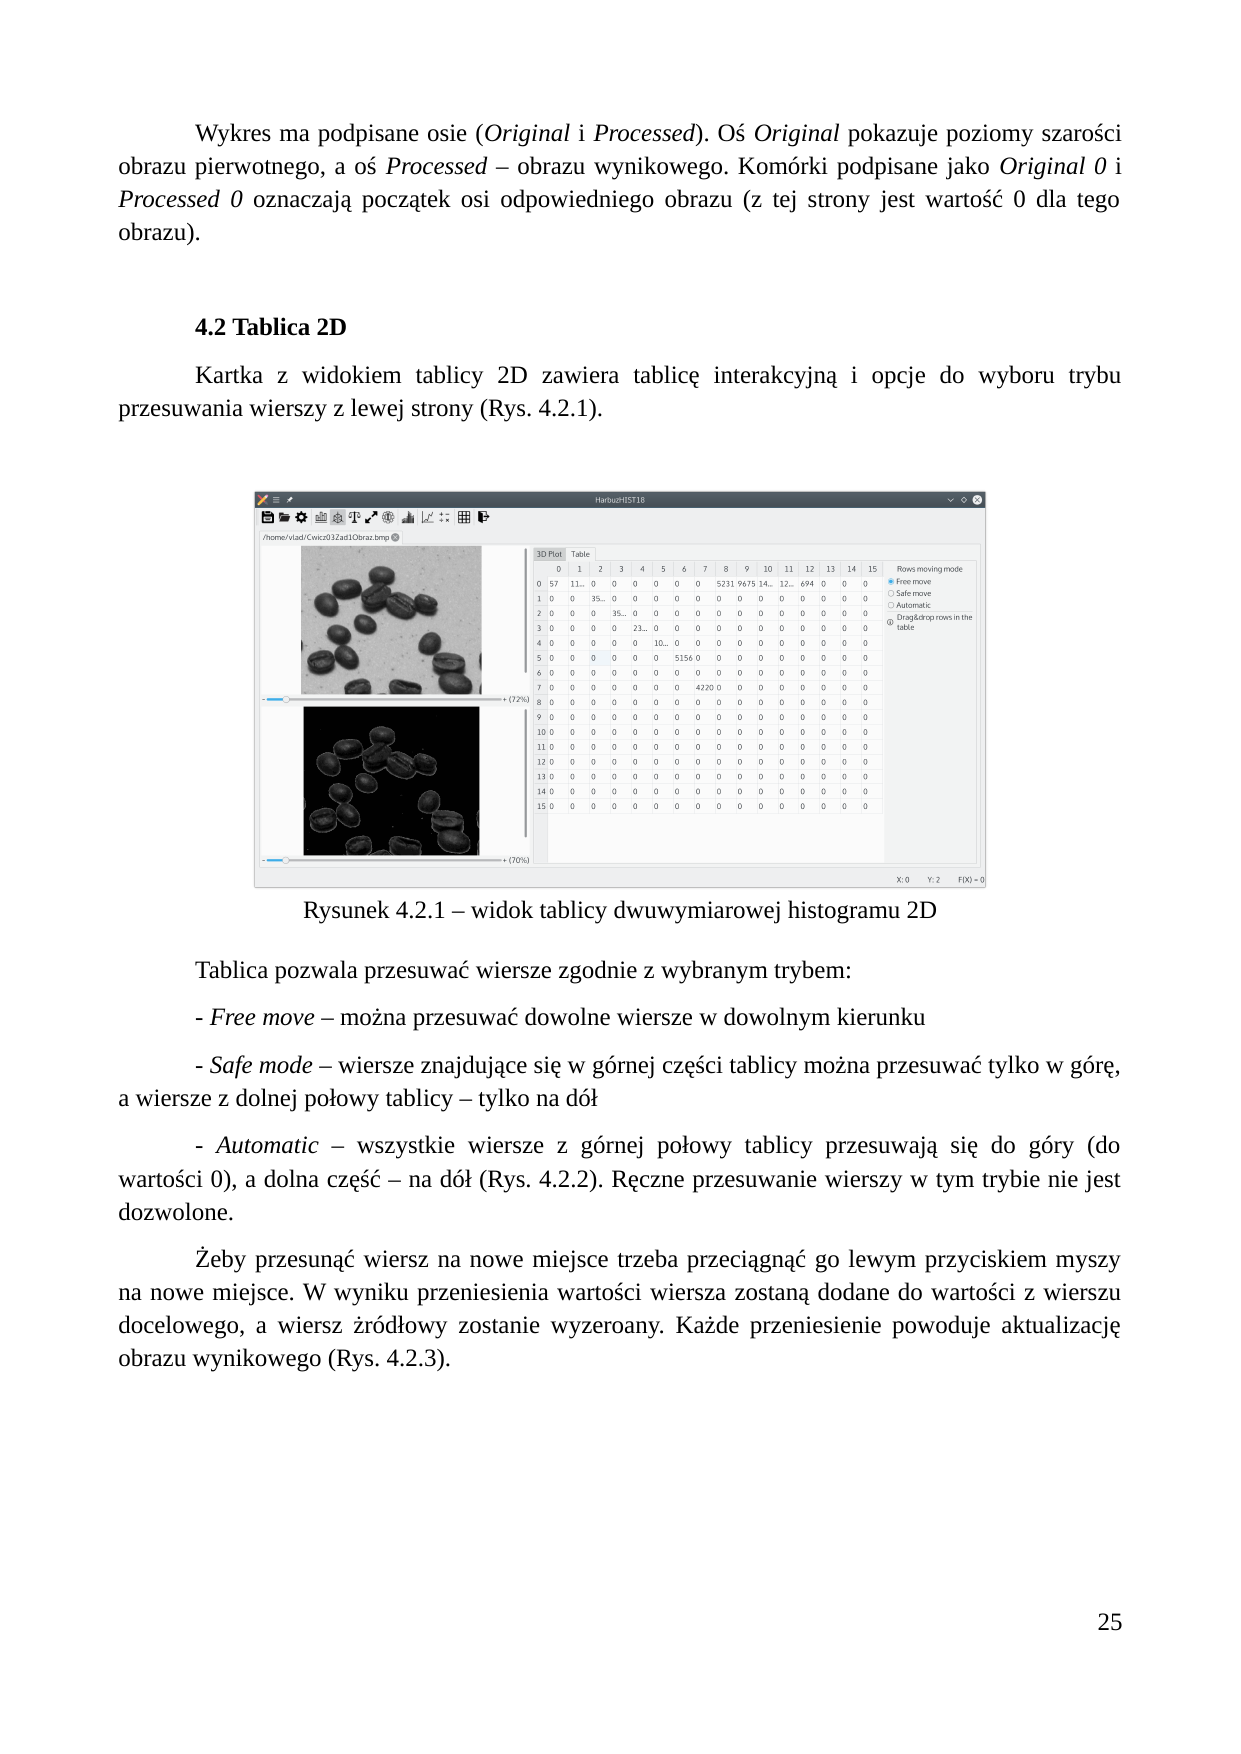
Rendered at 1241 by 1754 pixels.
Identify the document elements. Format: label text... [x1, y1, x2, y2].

text Rysunek 4.2.1 – widok tablicy dwuwymiarowej histogramu 2D [118, 891, 1122, 924]
text Wykres ma podpisane osie (Original i Processed). Oś Original pokazuje poziomy szarości obrazu pierwotnego, a oś Processed – obrazu wynikowego. Komórki podpisane jako Original 0 i Processed 0 oznaczają początek osi odpowiedniego obrazu (z tej strony jest wartość 0 dla tego obrazu). [118, 118, 1122, 246]
text - Safe mode – wiersze znajdujące się w górnej części tablicy można przesuwać tylko w górę, a wiersze z dolnej połowy tablicy – tylko na dół [118, 1050, 1122, 1112]
picture [251, 488, 989, 891]
text Żeby przesunąć wiersz na nowe miejsce trzeba przeciągnąć go lewym przyciskiem myszy na nowe miejsce. W wyniku przeniesienia wartości wiersza zostaną dodane do wartości z wierszu docelowego, a wiersz żródłowy zostanie wyzeroany. Każde przeniesienie powoduje aktualizację obrazu wynikowego (Rys. 4.2.3). [118, 1244, 1122, 1372]
text - Automatic – wszystkie wiersze z górnej połowy tablicy przesuwają się do góry (do wartości 0), a dolna część – na dół (Rys. 4.2.2). Ręczne przesuwanie wierszy w tym trybie nie jest dozwolone. [118, 1131, 1122, 1225]
text Kartka z widokiem tablicy 2D zawiera tablicę interakcyjną i opcje do wyboru trybu przesuwania wierszy z lewej strony (Rys. 4.2.1). [118, 360, 1122, 422]
text Tablica pozwala przesuwać wiersze zgodnie z wybranym trybem: [118, 955, 1122, 983]
text - Free move – można przesuwać dowolne wiersze w dowolnym kierunku [118, 1002, 1122, 1031]
text 4.2 Tablica 2D [118, 312, 1122, 341]
